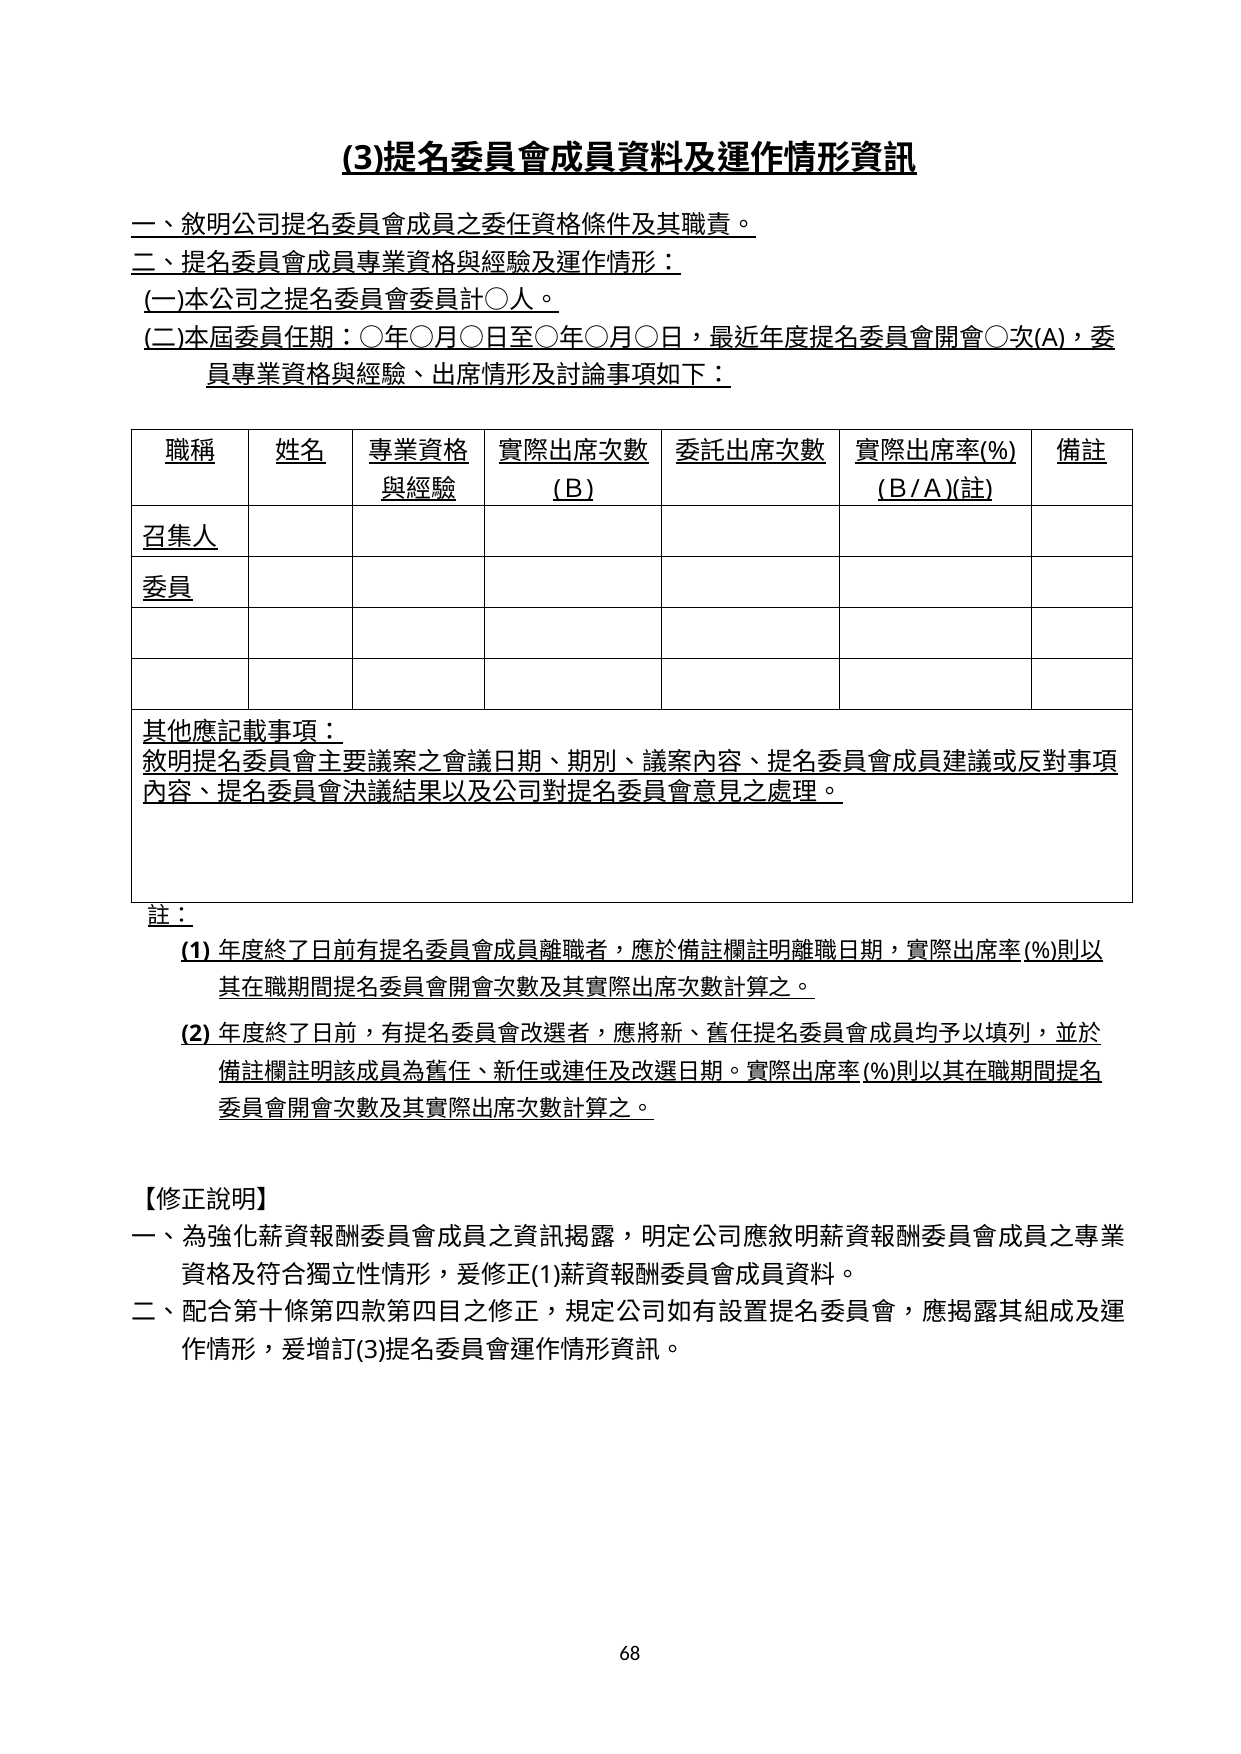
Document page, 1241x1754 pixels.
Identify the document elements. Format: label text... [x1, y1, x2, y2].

table_cell [249, 557, 352, 607]
table_cell [662, 557, 839, 607]
text 二、提名委員會成員專業資格與經驗及運作情形： [131, 241, 1128, 279]
table_cell [840, 608, 1031, 658]
list 年度終了日前，有提名委員會改選者，應將新、舊任提名委員會成員均予以填列，並於備註欄註明該成員為舊任、新任或連任及改選日期。實際出席率(%)則以其在職期間提名委員會開會次數及其實際出席次數計算之。 [181, 1012, 1103, 1124]
table_cell [662, 608, 839, 658]
table_cell [1032, 506, 1132, 556]
table_cell [1032, 608, 1132, 658]
table_header 專業資格 與經驗 [353, 430, 484, 505]
table_header 職稱 [132, 430, 248, 505]
text 註： [147, 903, 1128, 928]
table_header 委託出席次數 [662, 430, 839, 505]
table_cell [840, 506, 1031, 556]
table_cell [249, 608, 352, 658]
table_cell [485, 608, 661, 658]
table_cell [1032, 557, 1132, 607]
table_cell [840, 557, 1031, 607]
table_header 實際出席率(%) (Ｂ/Ａ)(註) [840, 430, 1031, 505]
table_cell [840, 659, 1031, 709]
table_cell [249, 659, 352, 709]
text (一)本公司之提名委員會委員計○人。 [131, 279, 1128, 316]
table_cell 其他應記載事項： 敘明提名委員會主要議案之會議日期、期別、議案內容、提名委員會成員建議或反對事項內容、提名委員會決議結果以及公司對提名委員會意見之處理。 [132, 710, 1132, 902]
table_cell [485, 506, 661, 556]
table_cell [485, 659, 661, 709]
table_header 姓名 [249, 430, 352, 505]
table_cell [485, 557, 661, 607]
table_cell [1032, 659, 1132, 709]
table_header 備註 [1032, 430, 1132, 505]
table_cell [662, 659, 839, 709]
table_cell [353, 557, 484, 607]
table_cell [353, 608, 484, 658]
list 年度終了日前有提名委員會成員離職者，應於備註欄註明離職日期，實際出席率(%)則以其在職期間提名委員會開會次數及其實際出席次數計算之。 [181, 928, 1103, 1003]
table_cell 委員 [132, 557, 248, 607]
table_cell [132, 659, 248, 709]
table_cell [132, 608, 248, 658]
text 【修正說明】 [131, 1178, 1128, 1216]
table_cell [353, 659, 484, 709]
table_cell [662, 506, 839, 556]
text (3)提名委員會成員資料及運作情形資訊 [131, 131, 1128, 179]
table_cell [249, 506, 352, 556]
text (二)本屆委員任期：○年○月○日至○年○月○日，最近年度提名委員會開會○次(A)，委員專業資格與經驗、出席情形及討論事項如下： [131, 316, 1128, 391]
table_cell 召集人 [132, 506, 248, 556]
text 二、配合第十條第四款第四目之修正，規定公司如有設置提名委員會，應揭露其組成及運作情形，爰增訂(3)提名委員會運作情形資訊。 [131, 1291, 1128, 1366]
text 一、敘明公司提名委員會成員之委任資格條件及其職責。 [131, 204, 1128, 241]
table_cell [353, 506, 484, 556]
text 一、為強化薪資報酬委員會成員之資訊揭露，明定公司應敘明薪資報酬委員會成員之專業資格及符合獨立性情形，爰修正(1)薪資報酬委員會成員資料。 [131, 1216, 1128, 1291]
table_header 實際出席次數(Ｂ) [485, 430, 661, 505]
